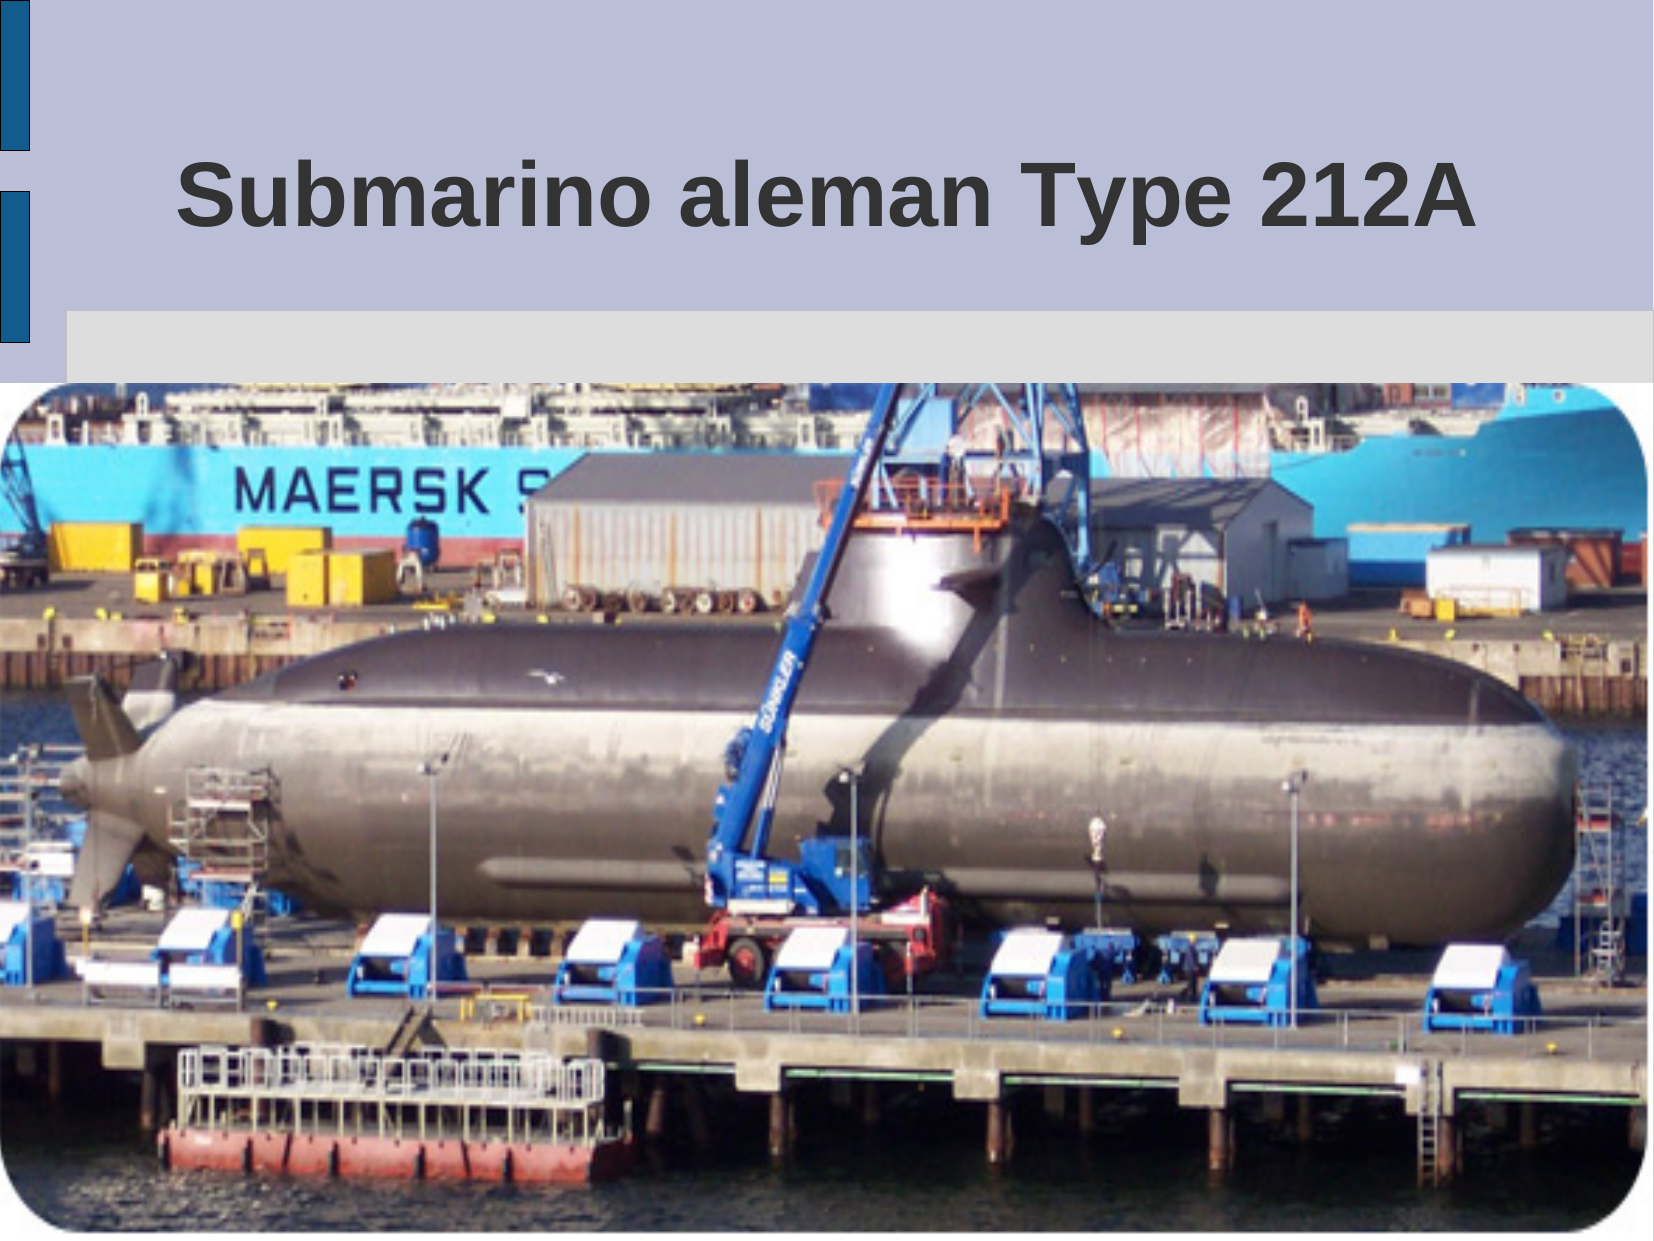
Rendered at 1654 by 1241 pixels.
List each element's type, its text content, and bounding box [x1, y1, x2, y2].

picture [0, 383, 1654, 1241]
title Submarino aleman Type 212A [121, 98, 1534, 291]
